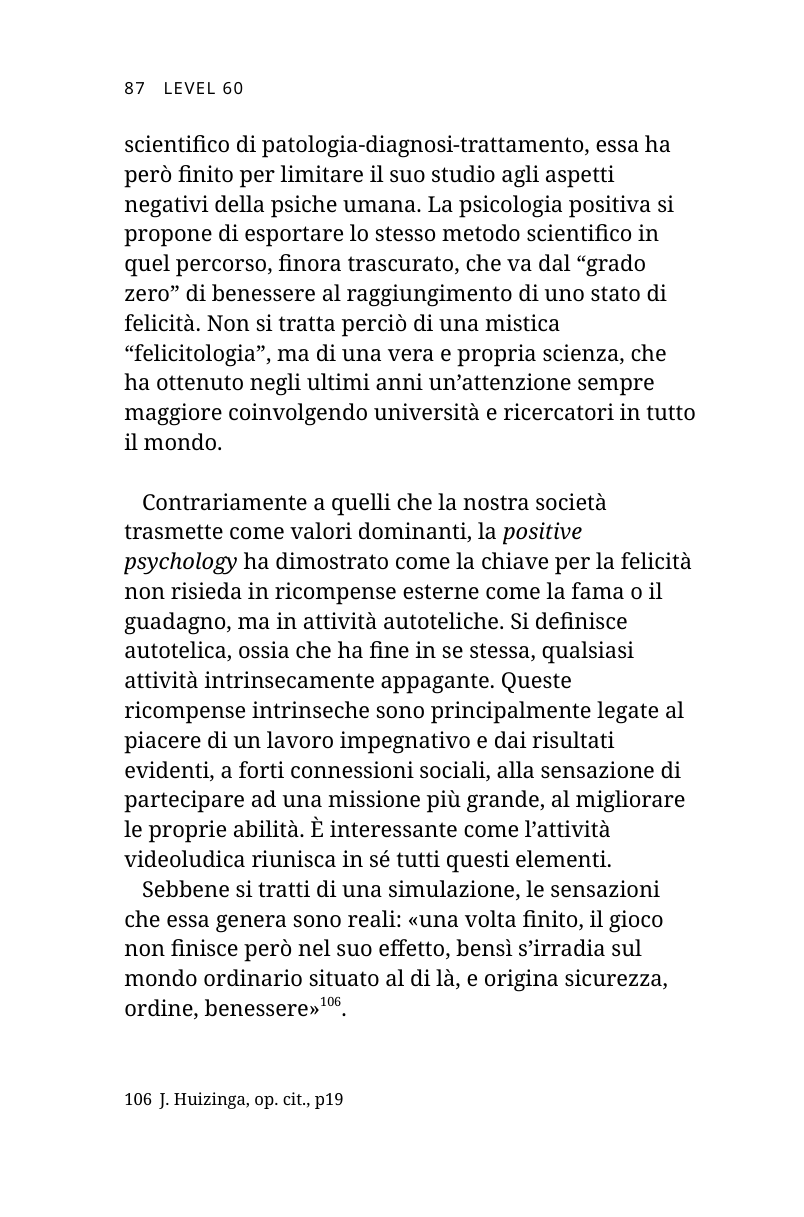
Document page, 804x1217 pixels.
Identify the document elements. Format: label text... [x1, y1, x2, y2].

text scientifico di patologia-diagnosi-trattamento, essa ha però finito per limitare il suo studio agli aspetti negativi della psiche umana. La psicologia positiva si propone di esportare lo stesso metodo scientifico in quel percorso, finora trascurato, che va dal “grado zero” di benessere al raggiungimento di uno stato di felicità. Non si tratta perciò di una mistica “felicitologia”, ma di una vera e propria scienza, che ha ottenuto negli ultimi anni un’attenzione sempre maggiore coinvolgendo università e ricercatori in tutto il mondo. [124, 129, 697, 457]
text Sebbene si tratti di una simulazione, le sensazioni che essa genera sono reali: «una volta finito, il gioco non finisce però nel suo effetto, bensì s’irradia sul mondo ordinario situato al di là, e origina sicurezza, ordine, benessere». [124, 874, 697, 1023]
text Contrariamente a quelli che la nostra società trasmette come valori dominanti, la positive psychology ha dimostrato come la chiave per la felicità non risieda in ricompense esterne come la fama o il guadagno, ma in attività autoteliche. Si definisce autotelica, ossia che ha fine in se stessa, qualsiasi attività intrinsecamente appagante. Queste ricompense intrinseche sono principalmente legate al piacere di un lavoro impegnativo e dai risultati evidenti, a forti connessioni sociali, alla sensazione di partecipare ad una missione più grande, al migliorare le proprie abilità. È interessante come l’attività videoludica riunisca in sé tutti questi elementi. [124, 486, 697, 874]
text J. Huizinga, op. cit., p19 [124, 1088, 697, 1110]
